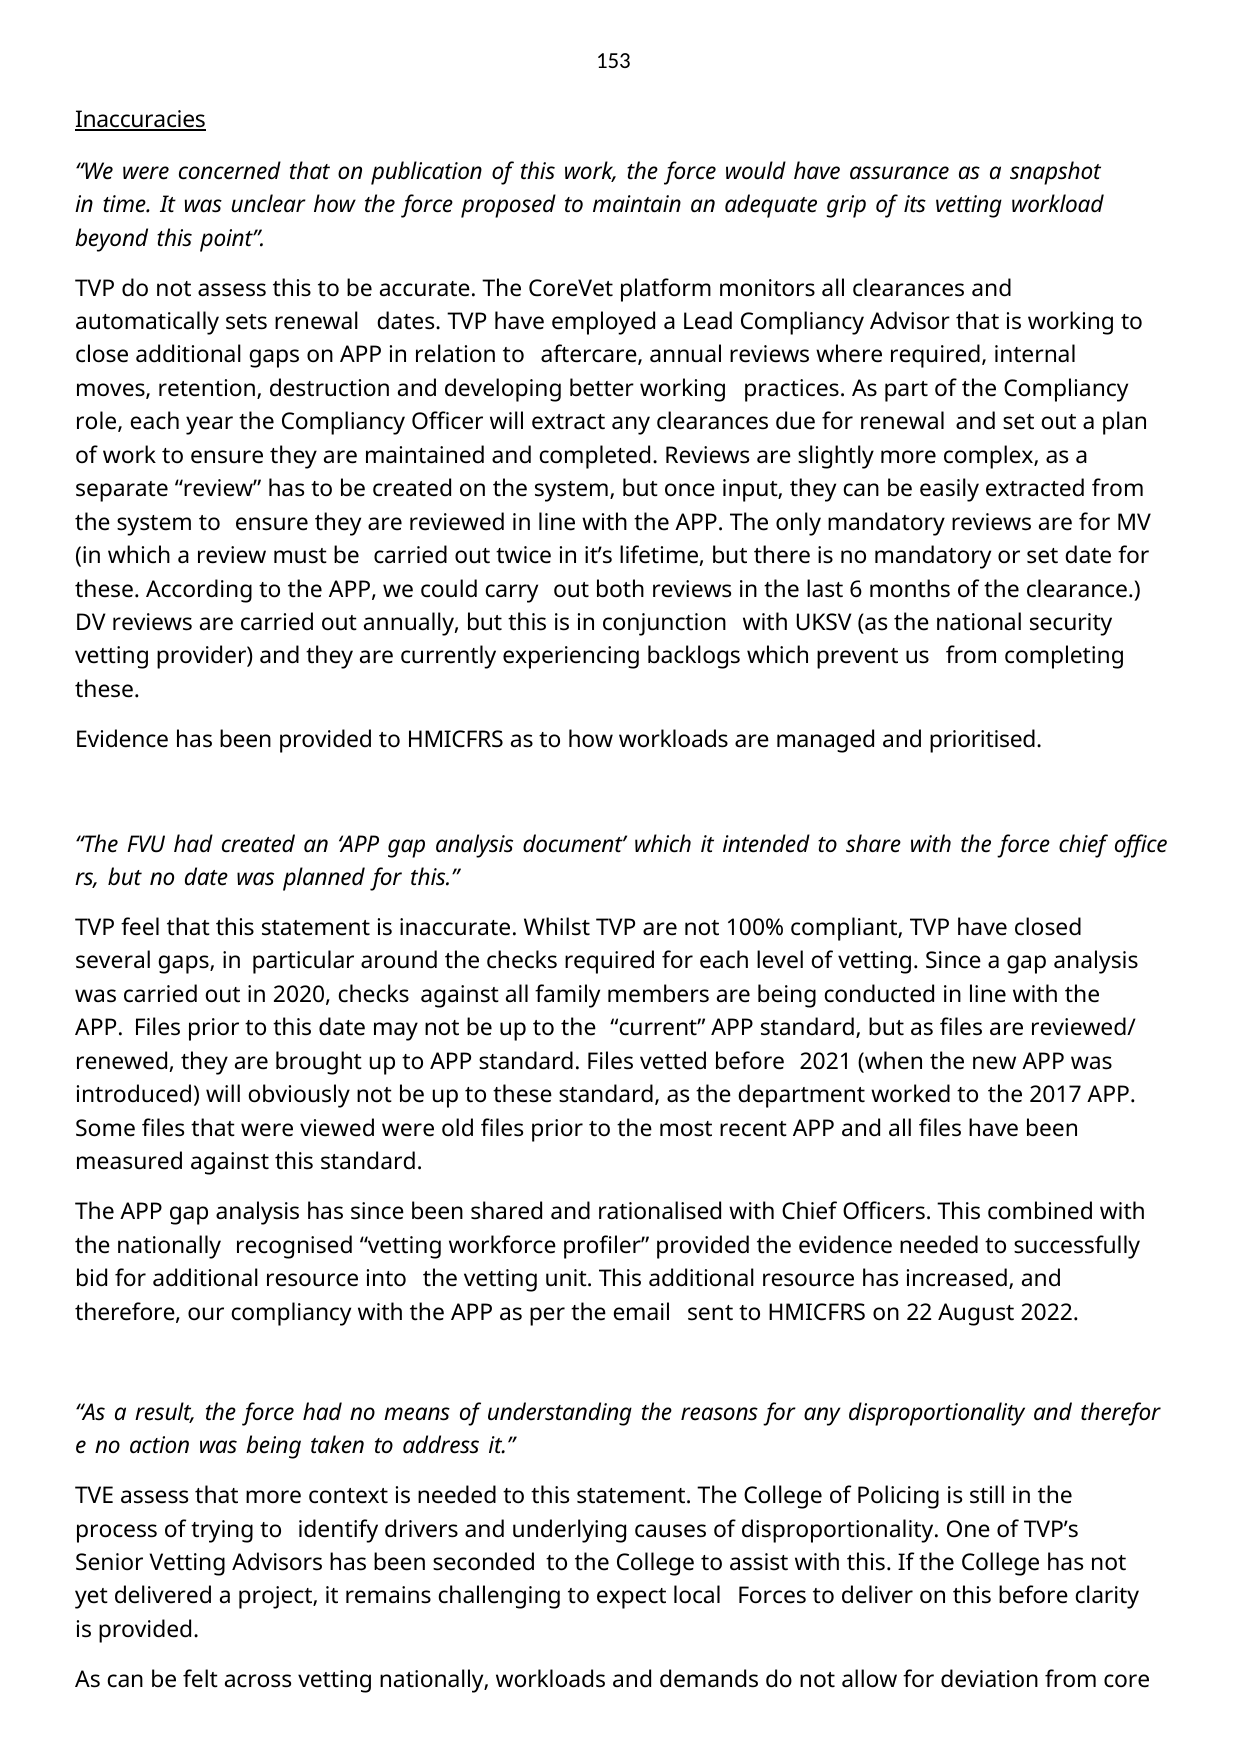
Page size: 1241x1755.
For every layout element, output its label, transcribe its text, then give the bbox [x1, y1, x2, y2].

text “We were concerned that on publication of this work, the force would have assurance as a snapshot in time. It was unclear how the force proposed to maintain an adequate grip of its vetting workload beyond this point”. [75, 154, 1110, 253]
text TVE assess that more context is needed to this statement. The College of Policing is still in the process of trying to identify drivers and underlying causes of disproportionality. One of TVP’s Senior Vetting Advisors has been seconded to the College to assist with this. If the College has not yet delivered a project, it remains challenging to expect local Forces to deliver on this before clarity is provided. [75, 1479, 1147, 1644]
text As can be felt across vetting nationally, workloads and demands do not allow for deviation from core [75, 1663, 1168, 1694]
text TVP do not assess this to be accurate. The CoreVet platform monitors all clearances and automatically sets renewal dates. TVP have employed a Lead Compliancy Advisor that is working to close additional gaps on APP in relation to aftercare, annual reviews where required, internal moves, retention, destruction and developing better working practices. As part of the Compliancy role, each year the Compliancy Officer will extract any clearances due for renewal and set out a plan of work to ensure they are maintained and completed. Reviews are slightly more complex, as a separate “review” has to be created on the system, but once input, they can be easily extracted from the system to ensure they are reviewed in line with the APP. The only mandatory reviews are for MV (in which a review must be carried out twice in it’s lifetime, but there is no mandatory or set date for these. According to the APP, we could carry out both reviews in the last 6 months of the clearance.) DV reviews are carried out annually, but this is in conjunction with UKSV (as the national security vetting provider) and they are currently experiencing backlogs which prevent us from completing these. [75, 272, 1155, 704]
text The APP gap analysis has since been shared and rationalised with Chief Officers. This combined with the nationally recognised “vetting workforce profiler” provided the evidence needed to successfully bid for additional resource into the vetting unit. This additional resource has increased, and therefore, our compliancy with the APP as per the email sent to HMICFRS on 22 August 2022. [75, 1195, 1155, 1327]
text TVP feel that this statement is inaccurate. Whilst TVP are not 100% compliant, TVP have closed several gaps, in particular around the checks required for each level of vetting. Since a gap analysis was carried out in 2020, checks against all family members are being conducted in line with the APP. Files prior to this date may not be up to the “current” APP standard, but as files are reviewed/ renewed, they are brought up to APP standard. Files vetted before 2021 (when the new APP was introduced) will obviously not be up to these standard, as the department worked to the 2017 APP. Some files that were viewed were old files prior to the most recent APP and all files have been measured against this standard. [75, 911, 1150, 1176]
text Inaccuracies [75, 103, 1182, 134]
text “As a result, the force had no means of understanding the reasons for any disproportionality and therefore no action was being taken to address it.” [75, 1396, 1166, 1460]
text Evidence has been provided to HMICFRS as to how workloads are managed and prioritised. [75, 723, 1182, 754]
text “The FVU had created an ‘APP gap analysis document’ which it intended to share with the force chief officers, but no date was planned for this.” [75, 827, 1171, 892]
